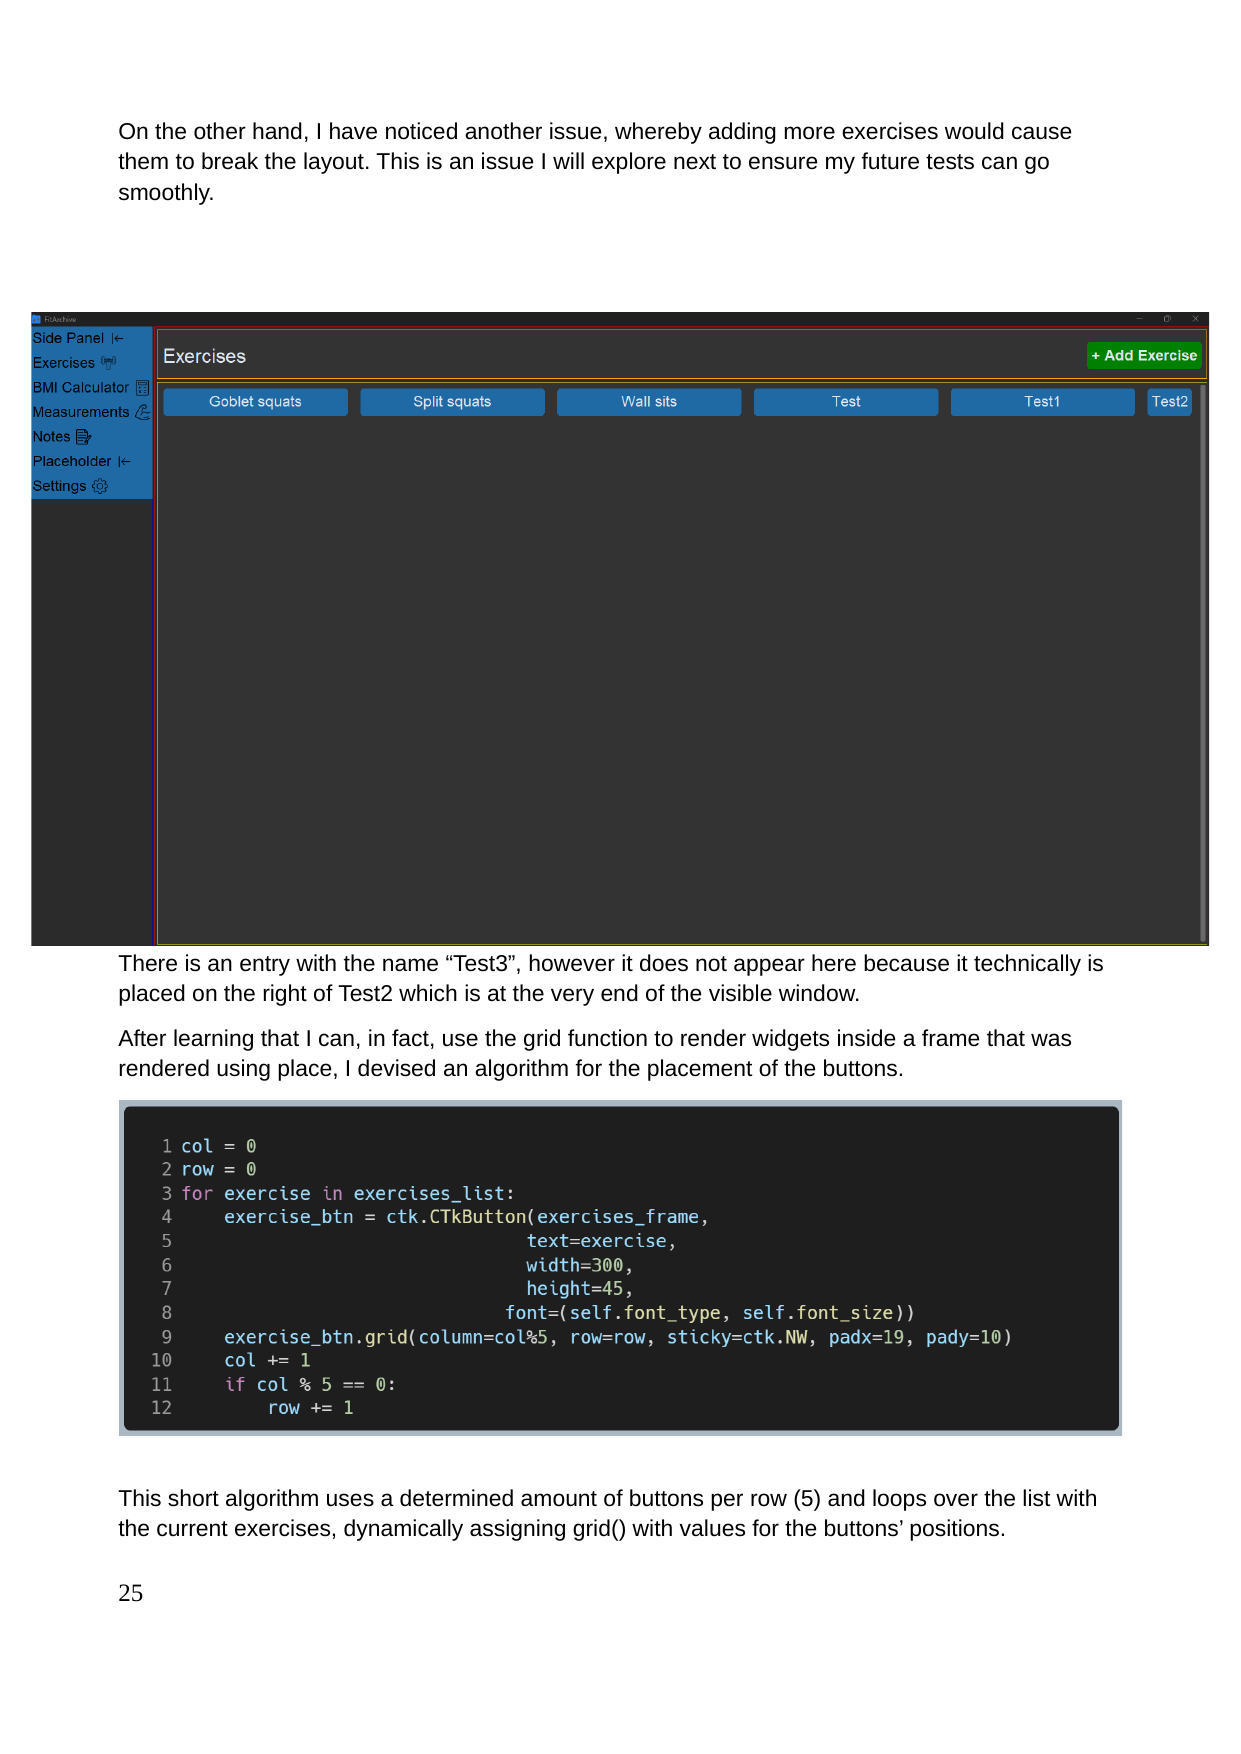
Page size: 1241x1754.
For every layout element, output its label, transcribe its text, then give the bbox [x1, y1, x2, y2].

text On the other hand, I have noticed another issue, whereby adding more exercises would cause them to break the layout. This is an issue I will explore next to ensure my future tests can go smoothly. [118, 118, 1122, 205]
text This short algorithm uses a determined amount of buttons per row (5) and loops over the list with the current exercises, dynamically assigning grid() with values for the buttons’ positions. [118, 1485, 1122, 1541]
picture [31, 312, 1210, 946]
text There is an entry with the name “Test3”, however it does not appear here because it technically is placed on the right of Test2 which is at the very end of the visible window. [118, 946, 1122, 1006]
text After learning that I can, in fact, use the grid function to render widgets inside a frame that was rendered using place, I devised an algorithm for the placement of the buttons. [118, 1025, 1122, 1081]
picture [118, 1099, 1123, 1436]
